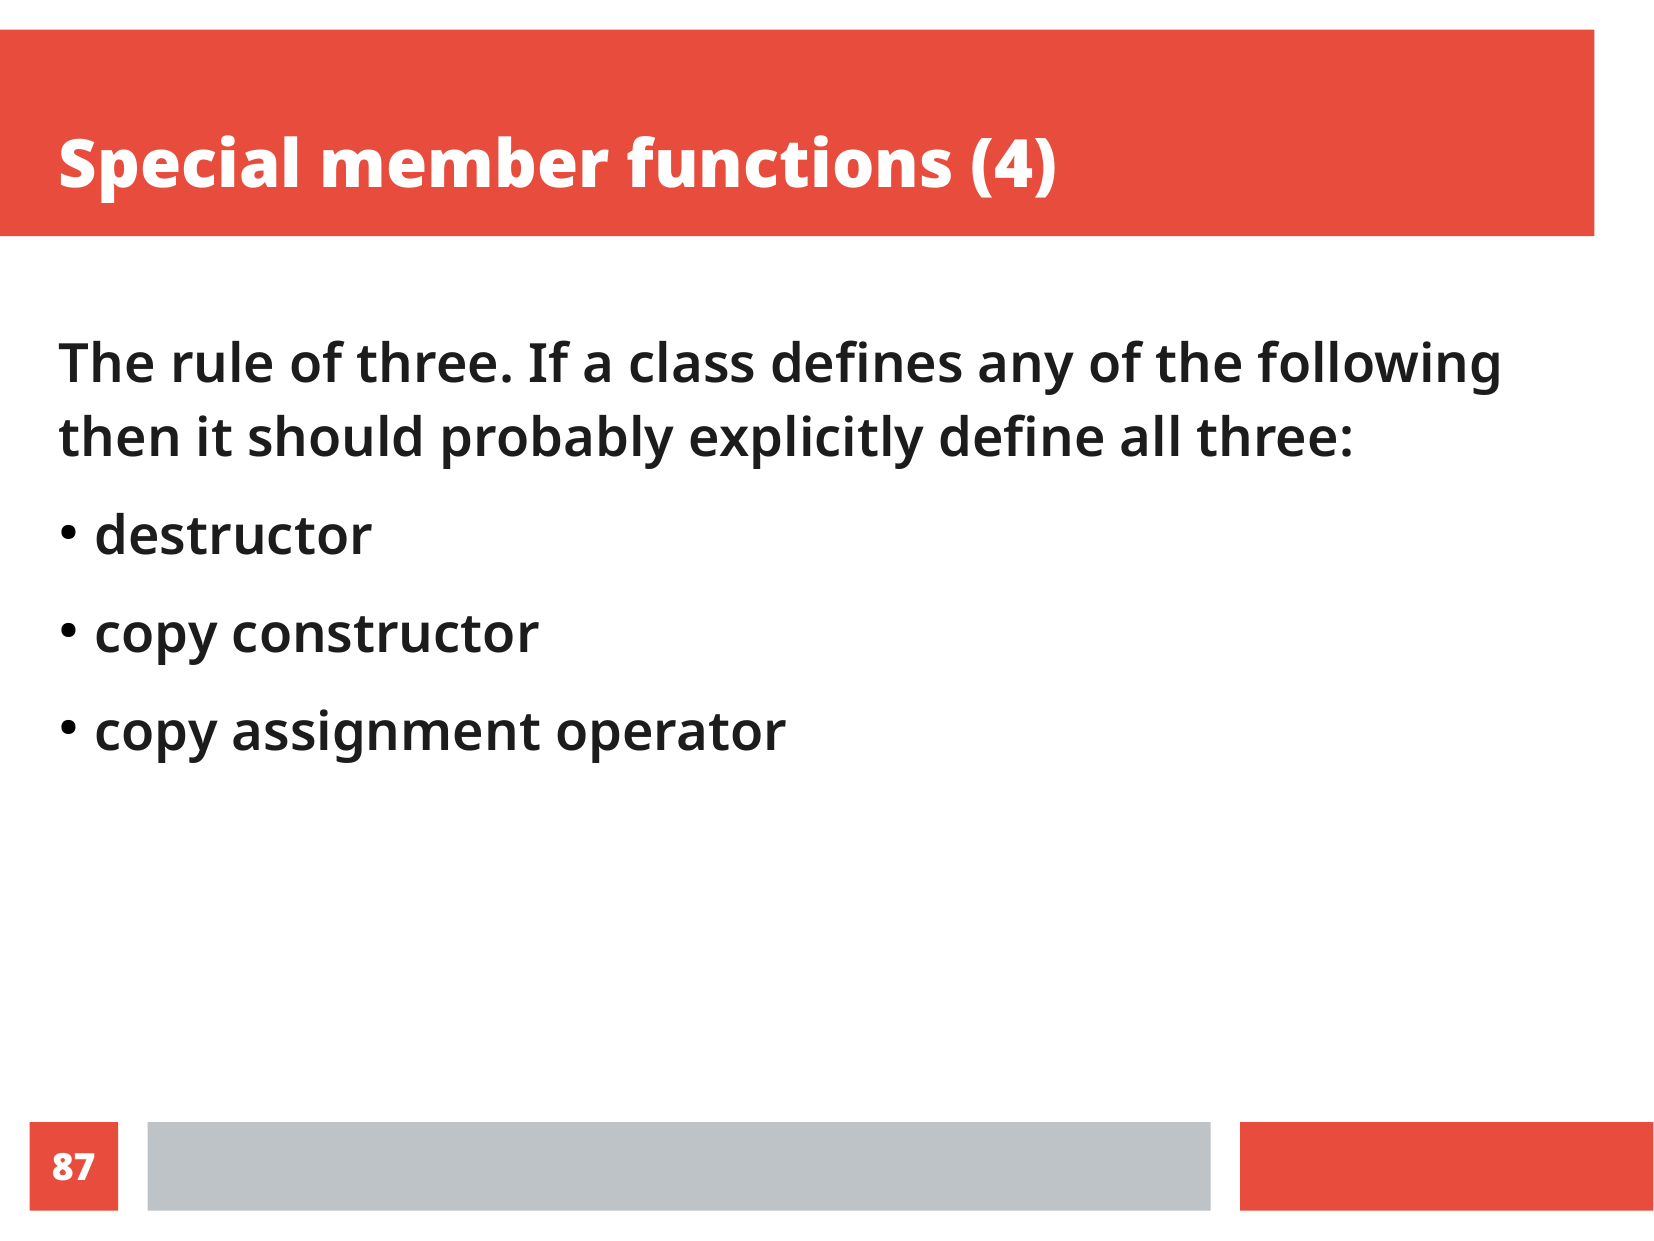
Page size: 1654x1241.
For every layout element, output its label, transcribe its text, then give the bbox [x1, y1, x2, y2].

title Special member functions (4) [59, 59, 1595, 207]
list The rule of three. If a class defines any of the following then it should probably explicitly define all three: destructor copy constructor copy assignment operator [59, 324, 1565, 1093]
